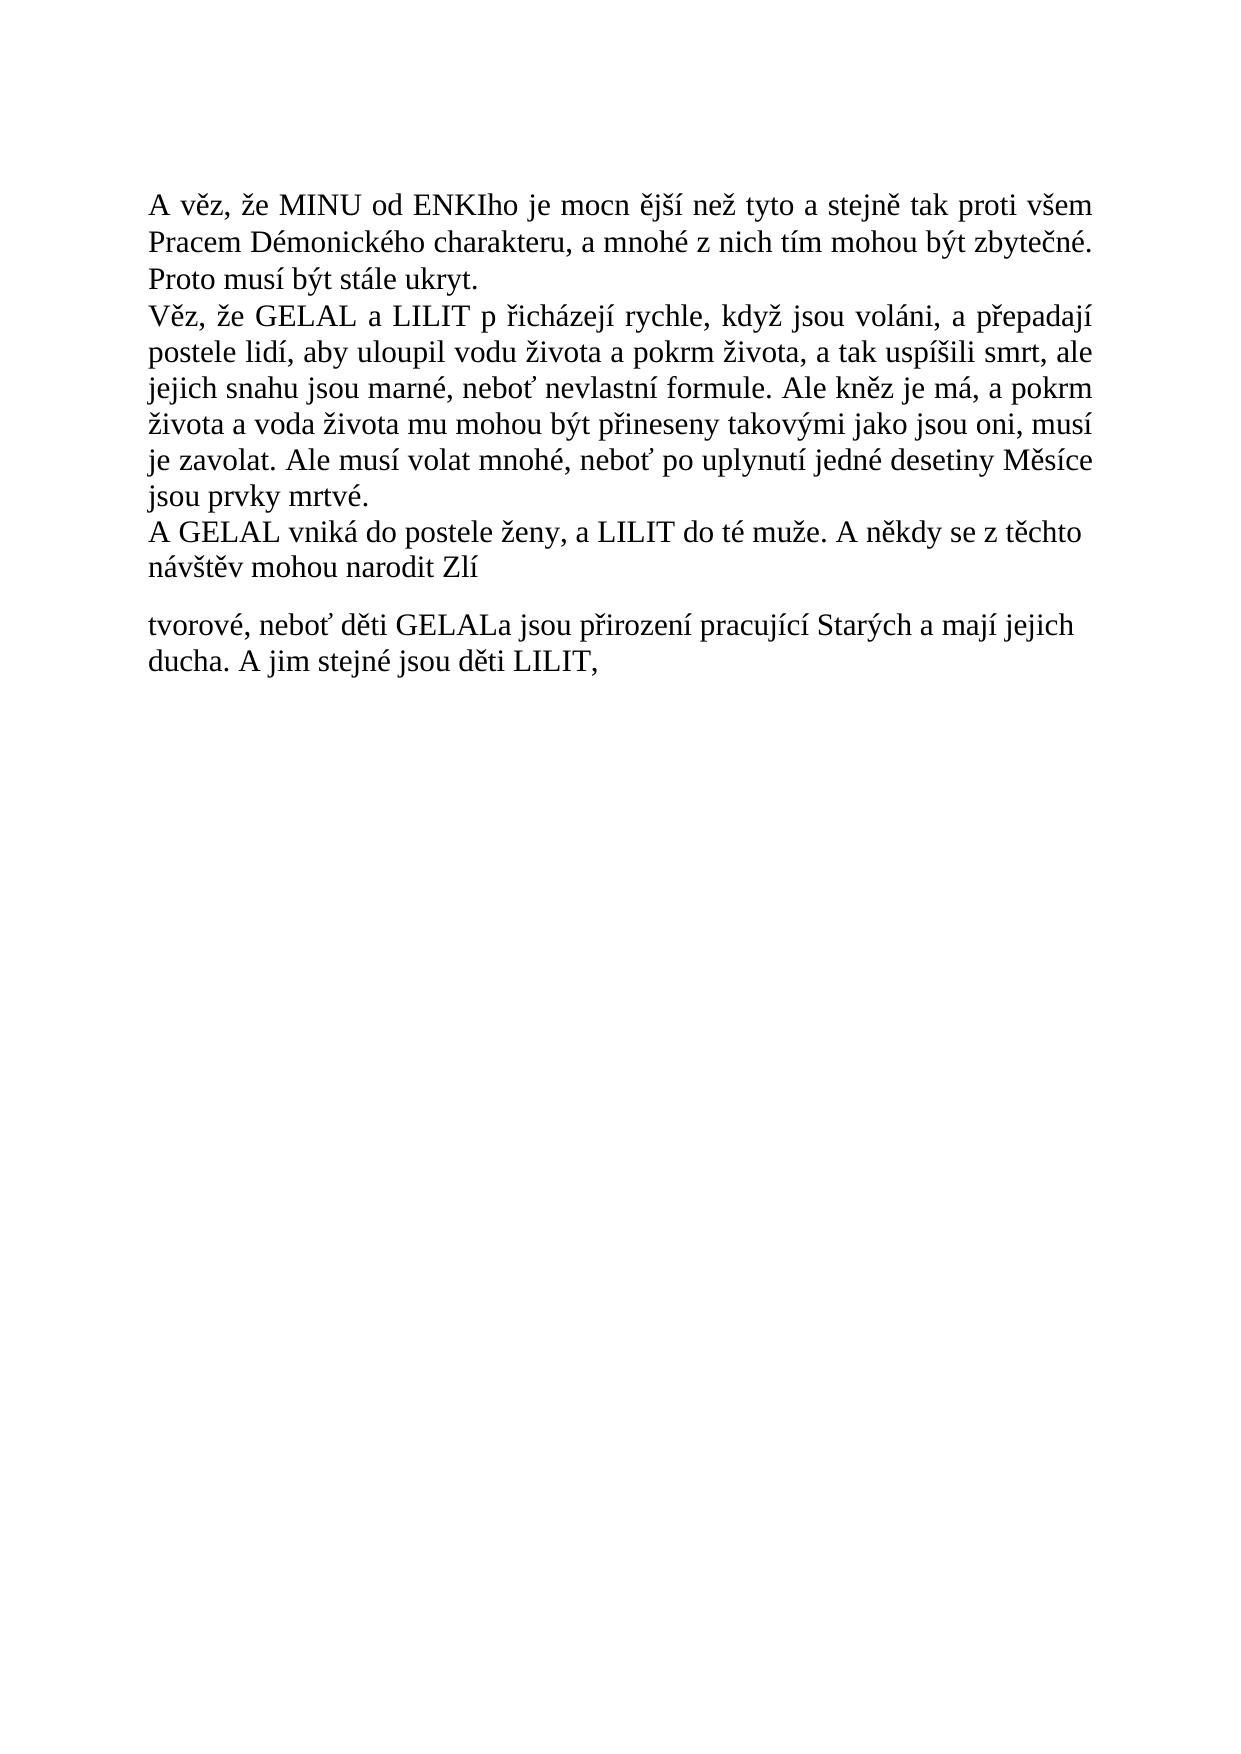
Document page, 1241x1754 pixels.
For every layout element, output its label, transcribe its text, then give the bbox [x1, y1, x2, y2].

text A GELAL vniká do postele ženy, a LILIT do té muže. A někdy se z těchto návštěv mohou narodit Zlí [148, 513, 1094, 585]
text A věz, že MINU od ENKIho je mocn ější než tyto a stejně tak proti všem Pracem Démonického charakteru, a mnohé z nich tím mohou být zbytečné. Proto musí být stále ukryt. [148, 186, 1094, 296]
text tvorové, neboť děti GELALa jsou přirození pracující Starých a mají jejich ducha. A jim stejné jsou děti LILIT, [148, 606, 1094, 678]
text Věz, že GELAL a LILIT p řicházejí rychle, když jsou voláni, a přepadají postele lidí, aby uloupil vodu života a pokrm života, a tak uspíšili smrt, ale jejich snahu jsou marné, neboť nevlastní formule. Ale kněz je má, a pokrm života a voda života mu mohou být přineseny takovými jako jsou oni, musí je zavolat. Ale musí volat mnohé, neboť po uplynutí jedné desetiny Měsíce jsou prvky mrtvé. [148, 297, 1094, 513]
